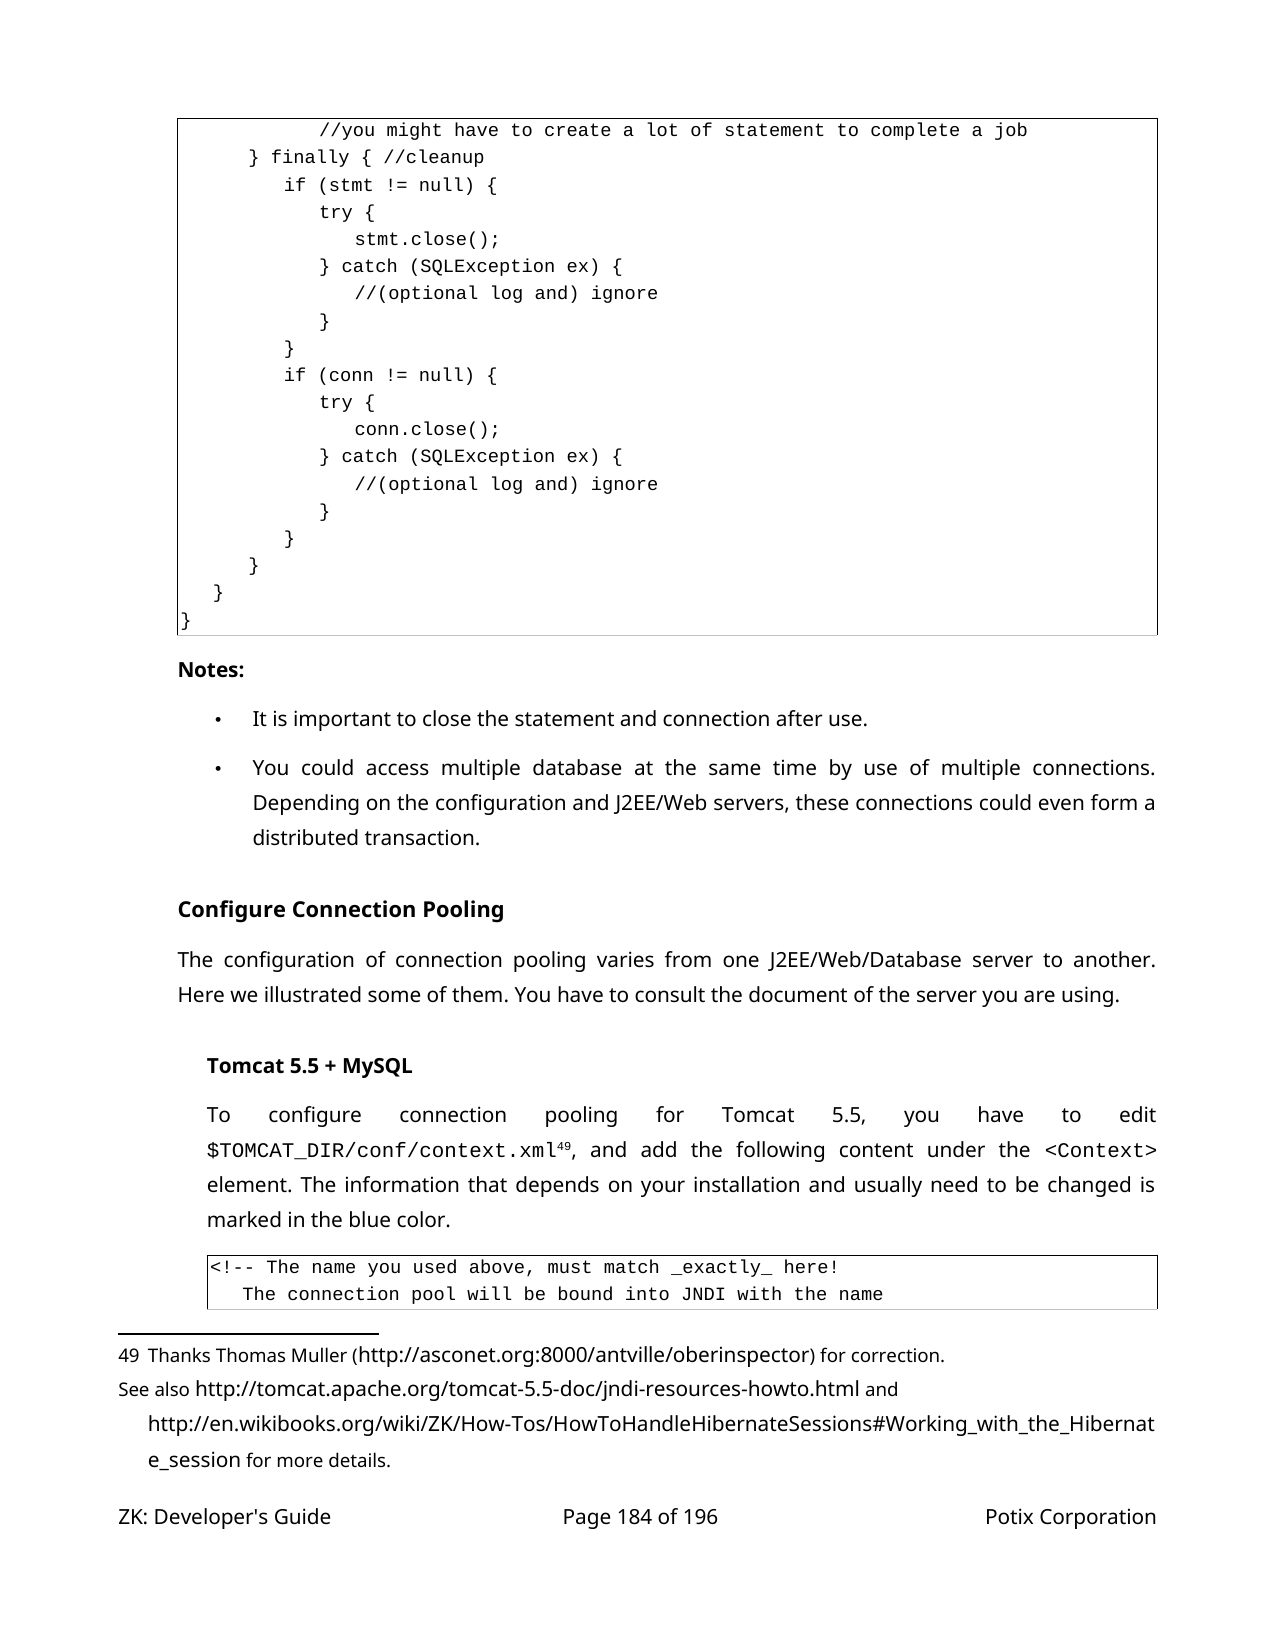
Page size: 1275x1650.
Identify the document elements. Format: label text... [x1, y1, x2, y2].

text } [178, 336, 1157, 360]
text try { [178, 390, 1157, 414]
text <!-- The name you used above, must match _exactly_ here! [208, 1256, 1157, 1279]
text To configure connection pooling for Tomcat 5.5, you have to edit $TOMCAT_DIR/conf/context.xml, and add the following content under the <Context> element. The information that depends on your installation and usually need to be changed is marked in the blue color. [207, 1100, 1157, 1234]
text } [178, 580, 1157, 604]
text } finally { //cleanup [178, 145, 1157, 169]
text The configuration of connection pooling varies from one J2EE/Web/Database server to another. Here we illustrated some of them. You have to consult the document of the server you are using. [177, 945, 1157, 1008]
text } [178, 553, 1157, 577]
text Notes: [177, 655, 1157, 684]
text stmt.close(); [178, 227, 1157, 251]
subtitle Tomcat 5.5 + MySQL [207, 1051, 1157, 1079]
text } [178, 499, 1157, 523]
list It is important to close the statement and connection after use. [215, 704, 1157, 732]
text conn.close(); [178, 417, 1157, 441]
text //(optional log and) ignore [178, 472, 1157, 496]
text try { [178, 200, 1157, 224]
text } catch (SQLException ex) { [178, 254, 1157, 278]
text } [178, 526, 1157, 550]
text } [178, 607, 1157, 635]
text if (stmt != null) { [178, 172, 1157, 197]
text The connection pool will be bound into JNDI with the name [208, 1282, 1157, 1309]
text Thanks Thomas Muller (http://asconet.org:8000/antville/oberinspector) for correction. [118, 1340, 1157, 1368]
text if (conn != null) { [178, 363, 1157, 387]
list You could access multiple database at the same time by use of multiple connections. Depending on the configuration and J2EE/Web servers, these connections could even form a distributed transaction. [215, 753, 1157, 852]
text } [178, 308, 1157, 333]
text //(optional log and) ignore [178, 281, 1157, 306]
text } catch (SQLException ex) { [178, 444, 1157, 469]
text //you might have to create a lot of statement to complete a job [178, 119, 1157, 142]
subtitle Configure Connection Pooling [177, 894, 1157, 924]
text See also http://tomcat.apache.org/tomcat-5.5-doc/jndi-resources-howto.html and http://en.wikibooks.org/wiki/ZK/How-Tos/HowToHandleHibernateSessions#Working_with_the_Hibernate_session for more details. [118, 1374, 1157, 1473]
